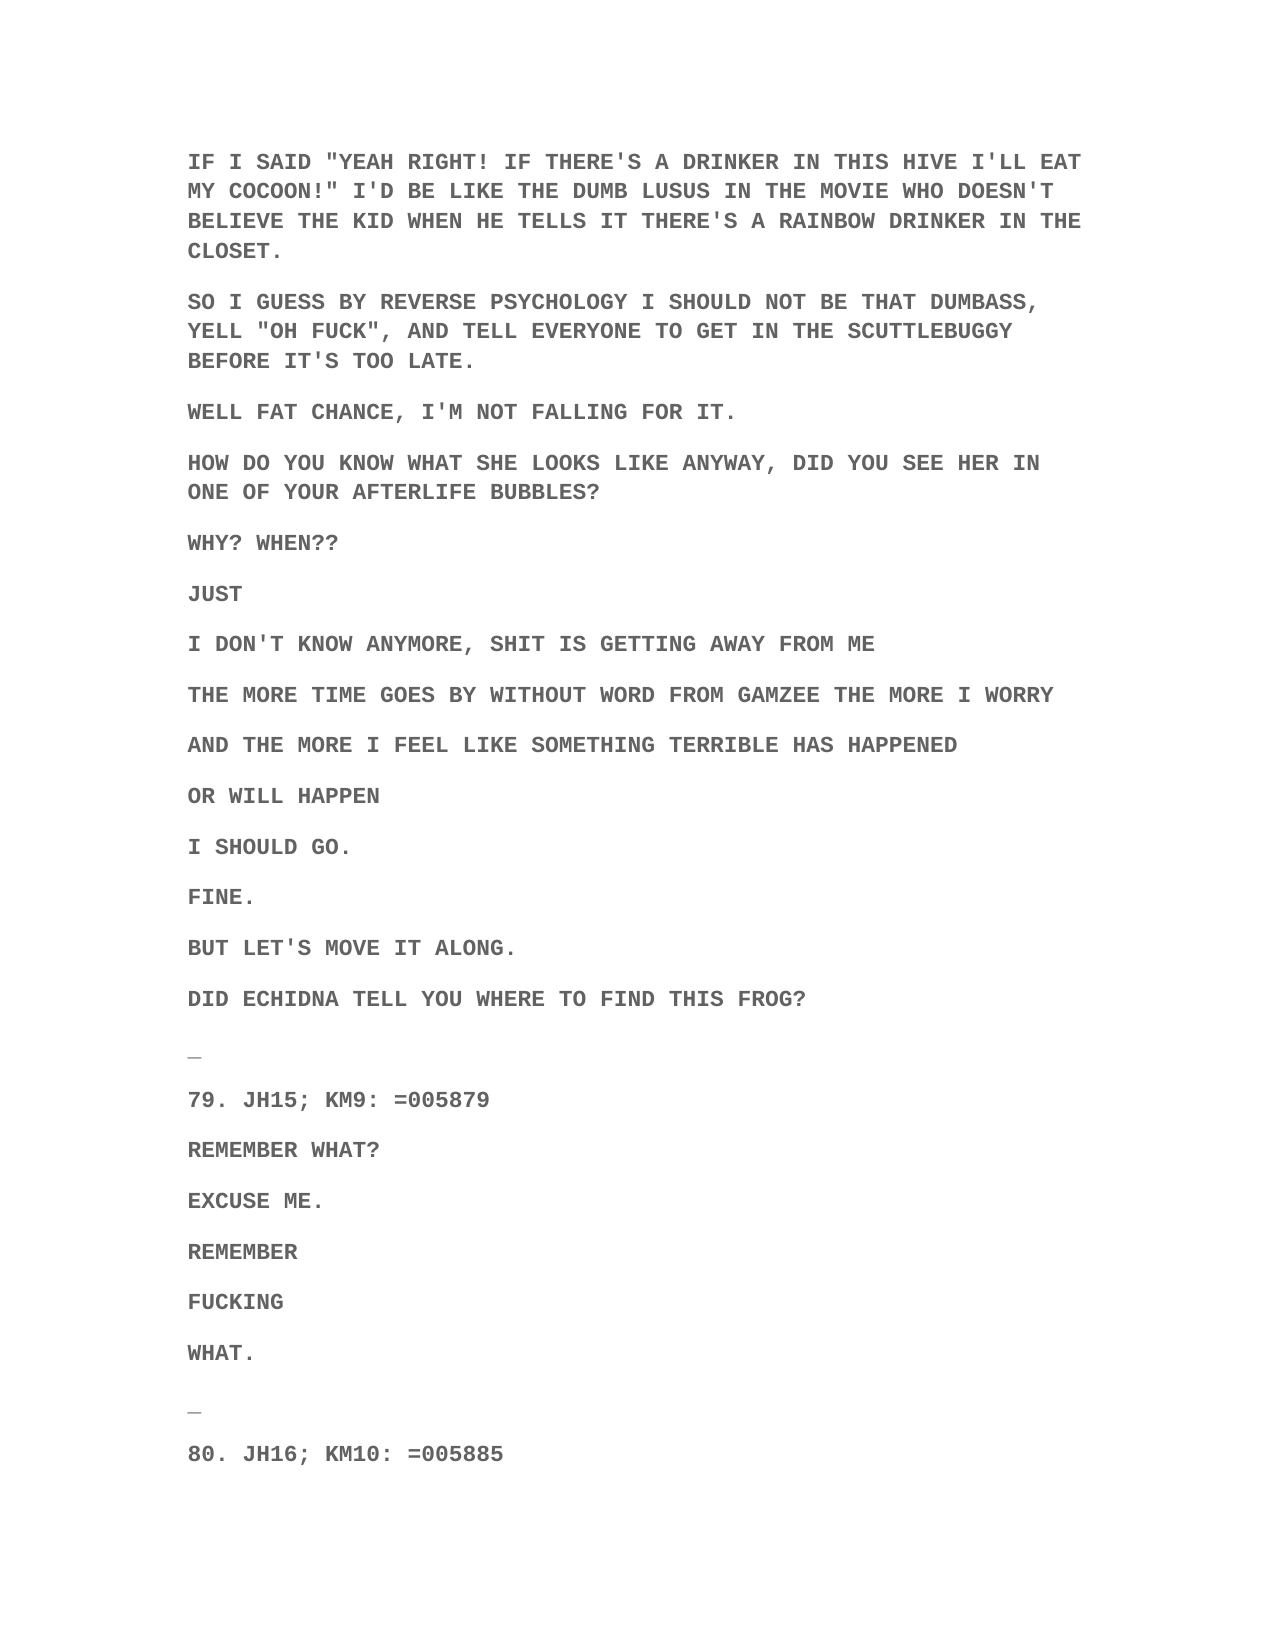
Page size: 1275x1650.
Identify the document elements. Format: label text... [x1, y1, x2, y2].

text JUST [187, 582, 1087, 608]
text AND THE MORE I FEEL LIKE SOMETHING TERRIBLE HAS HAPPENED [187, 734, 1087, 760]
text IF I SAID "YEAH RIGHT! IF THERE'S A DRINKER IN THIS HIVE I'LL EAT MY COCOON!" I'D BE LIKE THE DUMB LUSUS IN THE MOVIE WHO DOESN'T BELIEVE THE KID WHEN HE TELLS IT THERE'S A RAINBOW DRINKER IN THE CLOSET. [187, 150, 1087, 265]
text _ [187, 1392, 1087, 1418]
text FINE. [187, 886, 1087, 912]
text 80. JH16; KM10: =005885 [187, 1442, 1087, 1468]
text HOW DO YOU KNOW WHAT SHE LOOKS LIKE ANYWAY, DID YOU SEE HER IN ONE OF YOUR AFTERLIFE BUBBLES? [187, 451, 1087, 507]
text WHY? WHEN?? [187, 531, 1087, 557]
text BUT LET'S MOVE IT ALONG. [187, 936, 1087, 962]
text FUCKING [187, 1291, 1087, 1317]
text WHAT. [187, 1341, 1087, 1367]
text _ [187, 1037, 1087, 1063]
text OR WILL HAPPEN [187, 784, 1087, 810]
text REMEMBER [187, 1240, 1087, 1266]
text SO I GUESS BY REVERSE PSYCHOLOGY I SHOULD NOT BE THAT DUMBASS, YELL "OH FUCK", AND TELL EVERYONE TO GET IN THE SCUTTLEBUGGY BEFORE IT'S TOO LATE. [187, 290, 1087, 376]
text 79. JH15; KM9: =005879 [187, 1088, 1087, 1114]
text DID ECHIDNA TELL YOU WHERE TO FIND THIS FROG? [187, 987, 1087, 1013]
text I DON'T KNOW ANYMORE, SHIT IS GETTING AWAY FROM ME [187, 632, 1087, 658]
text WELL FAT CHANCE, I'M NOT FALLING FOR IT. [187, 400, 1087, 426]
text I SHOULD GO. [187, 835, 1087, 861]
text REMEMBER WHAT? [187, 1139, 1087, 1165]
text EXCUSE ME. [187, 1189, 1087, 1215]
text THE MORE TIME GOES BY WITHOUT WORD FROM GAMZEE THE MORE I WORRY [187, 683, 1087, 709]
